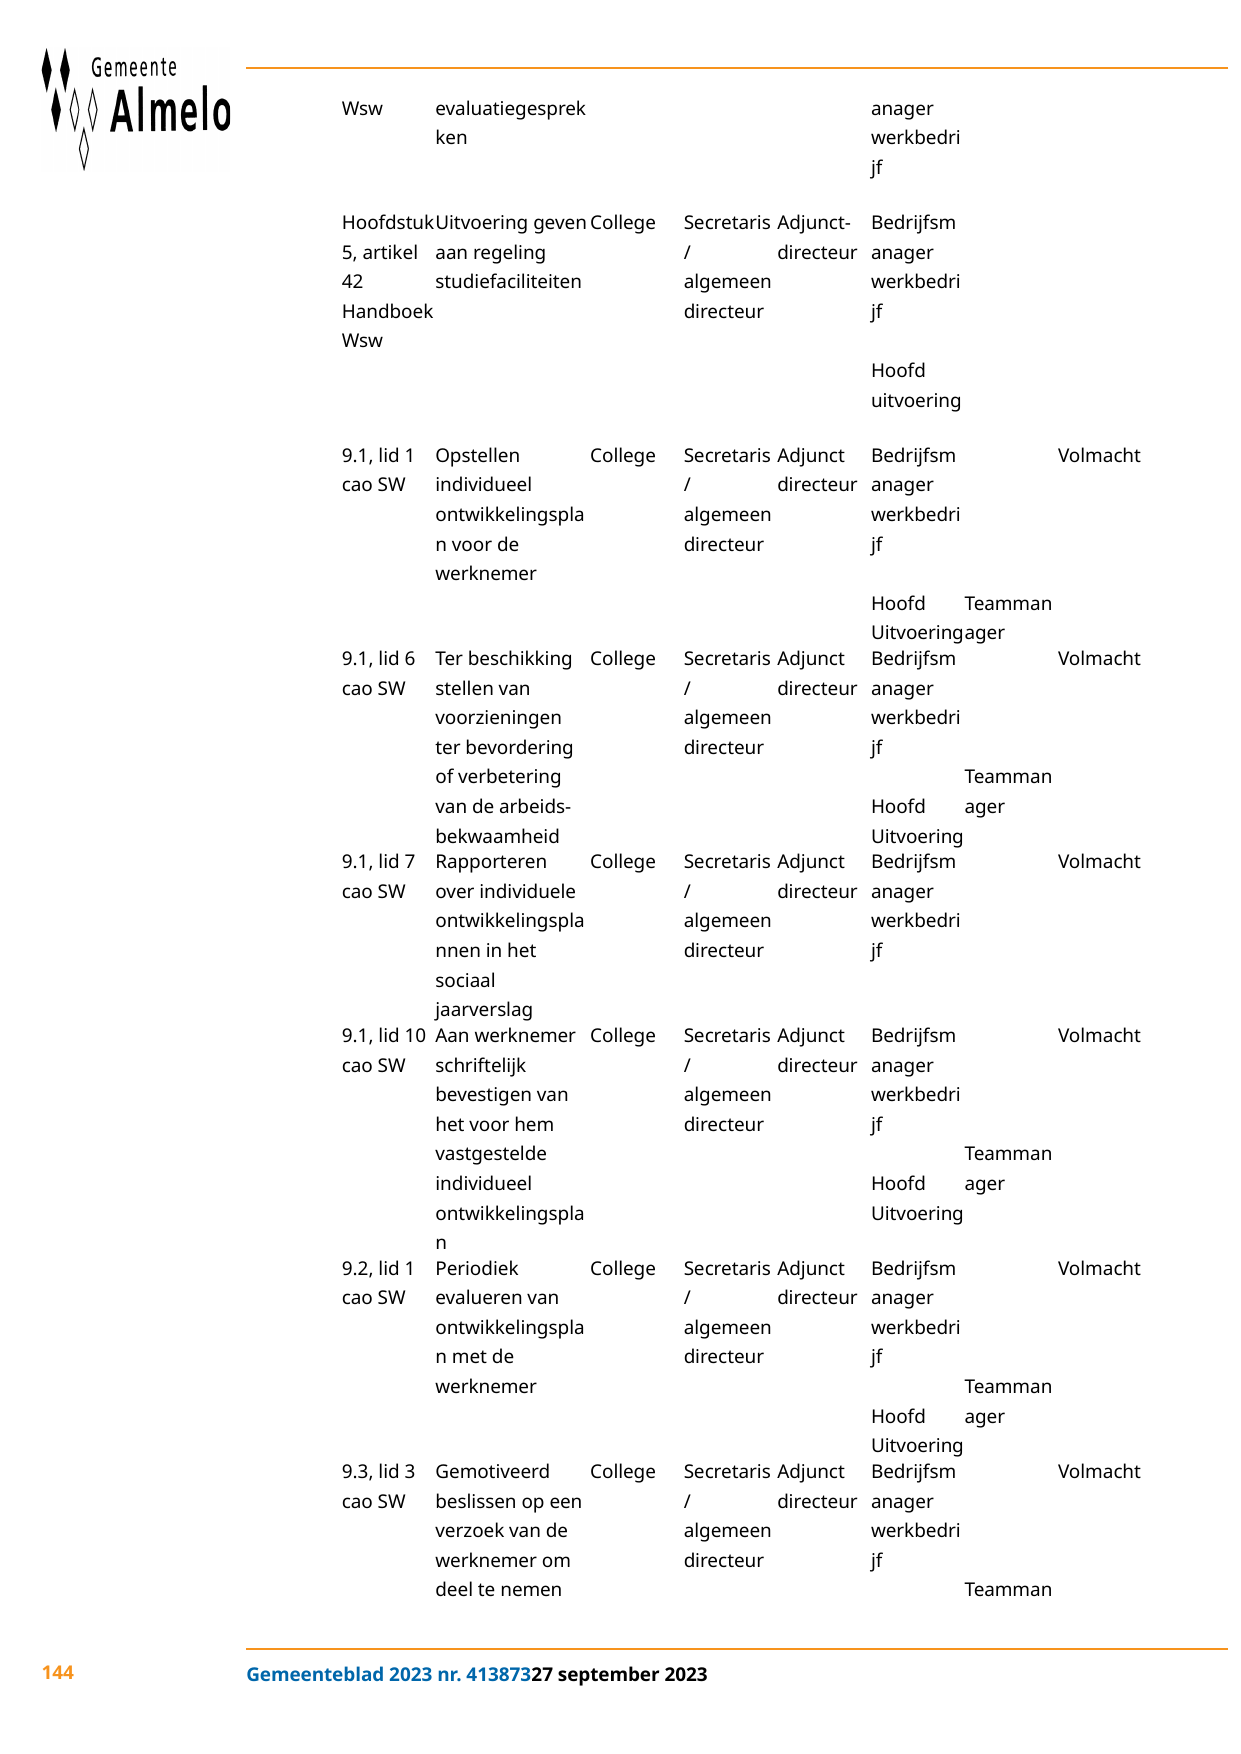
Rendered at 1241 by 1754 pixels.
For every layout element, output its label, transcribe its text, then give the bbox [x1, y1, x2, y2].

table_cell Secretaris/ algemeen directeur [684, 849, 777, 1022]
table_cell Periodiek evalueren van ontwikkelingsplan met de werknemer [435, 1255, 590, 1458]
table_cell Volmacht [1058, 1255, 1152, 1458]
table_cell Bedrijfsmanager werkbedrijf [871, 849, 964, 1022]
table_cell Volmacht [1058, 442, 1152, 645]
table_cell Volmacht [1058, 849, 1152, 1022]
table_cell Secretaris/ algemeen directeur [684, 645, 777, 848]
table_cell [964, 95, 1058, 209]
table_cell Aan werknemer schriftelijk bevestigen van het voor hem vastgestelde individueel ontwikkelingsplan [435, 1022, 590, 1255]
table_cell Bedrijfsmanager werkbedrijf Hoofd Uitvoering [871, 1255, 964, 1458]
picture [41, 47, 231, 172]
table_cell [684, 95, 777, 209]
table_cell [248, 1458, 342, 1602]
table_cell Hoofdstuk 5, artikel 42 Handboek Wsw [342, 209, 435, 442]
table_cell College [590, 1255, 683, 1458]
table_cell Wsw [342, 95, 435, 209]
table_cell Secretaris/ algemeen directeur [684, 442, 777, 645]
table_cell College [590, 1022, 683, 1255]
table_cell 9.1, lid 7 cao SW [342, 849, 435, 1022]
table_cell Teammanager [964, 1022, 1058, 1255]
table_cell Bedrijfsmanager werkbedrijf Hoofd Uitvoering [871, 442, 964, 645]
table_cell [248, 849, 342, 1022]
table_cell [1058, 209, 1152, 442]
table_cell [248, 1255, 342, 1458]
table_cell 9.2, lid 1 cao SW [342, 1255, 435, 1458]
table_cell Teammanager [964, 442, 1058, 645]
table_cell 9.1, lid 6 cao SW [342, 645, 435, 848]
table_cell Teammanager [964, 1255, 1058, 1458]
table_cell 9.3, lid 3 cao SW [342, 1458, 435, 1602]
table_cell Adjunct directeur [777, 1458, 871, 1602]
table_cell Adjunct directeur [777, 1255, 871, 1458]
table_cell [1058, 95, 1152, 209]
table_cell Volmacht [1058, 645, 1152, 848]
table_cell College [590, 1458, 683, 1602]
table_cell Volmacht [1058, 1458, 1152, 1602]
table_cell [964, 209, 1058, 442]
table_cell College [590, 209, 683, 442]
table_cell Opstellen individueel ontwikkelingsplan voor de werknemer [435, 442, 590, 645]
table_cell Bedrijfsmanager werkbedrijf Hoofd Uitvoering [871, 645, 964, 848]
table_cell [248, 209, 342, 442]
table_cell Teamman [964, 1458, 1058, 1602]
table_cell anager werkbedrijf [871, 95, 964, 209]
table_cell Bedrijfsmanager werkbedrijf Hoofd uitvoering [871, 209, 964, 442]
table_cell Bedrijfsmanager werkbedrijf [871, 1458, 964, 1602]
table_cell Adjunct directeur [777, 645, 871, 848]
table_cell Teammanager [964, 645, 1058, 848]
table_cell 9.1, lid 10 cao SW [342, 1022, 435, 1255]
table_cell Secretaris/algemeen directeur [684, 209, 777, 442]
table_cell 9.1, lid 1 cao SW [342, 442, 435, 645]
table_cell Secretaris/ algemeen directeur [684, 1255, 777, 1458]
table_cell College [590, 645, 683, 848]
table_cell [590, 95, 683, 209]
table_cell Secretaris/ algemeen directeur [684, 1458, 777, 1602]
table_cell [248, 645, 342, 848]
table_cell Volmacht [1058, 1022, 1152, 1255]
table_cell evaluatiegesprekken [435, 95, 590, 209]
table_cell Rapporteren over individuele ontwikkelingsplannen in het sociaal jaarverslag [435, 849, 590, 1022]
table_cell [248, 442, 342, 645]
table_cell [248, 95, 342, 209]
table_cell College [590, 442, 683, 645]
table_cell Gemotiveerd beslissen op een verzoek van de werknemer om deel te nemen [435, 1458, 590, 1602]
table_cell Ter beschikking stellen van voorzieningen ter bevordering of verbetering van de arbeids-bekwaamheid [435, 645, 590, 848]
table_cell Adjunct directeur [777, 1022, 871, 1255]
table_cell College [590, 849, 683, 1022]
table_cell Secretaris/ algemeen directeur [684, 1022, 777, 1255]
table_cell Adjunct directeur [777, 849, 871, 1022]
table_cell [248, 1022, 342, 1255]
table_cell [964, 849, 1058, 1022]
table_cell Adjunct directeur [777, 442, 871, 645]
table_cell Adjunct-directeur [777, 209, 871, 442]
table_cell Uitvoering geven aan regeling studiefaciliteiten [435, 209, 590, 442]
table_cell Bedrijfsmanager werkbedrijf Hoofd Uitvoering [871, 1022, 964, 1255]
table_cell [777, 95, 871, 209]
